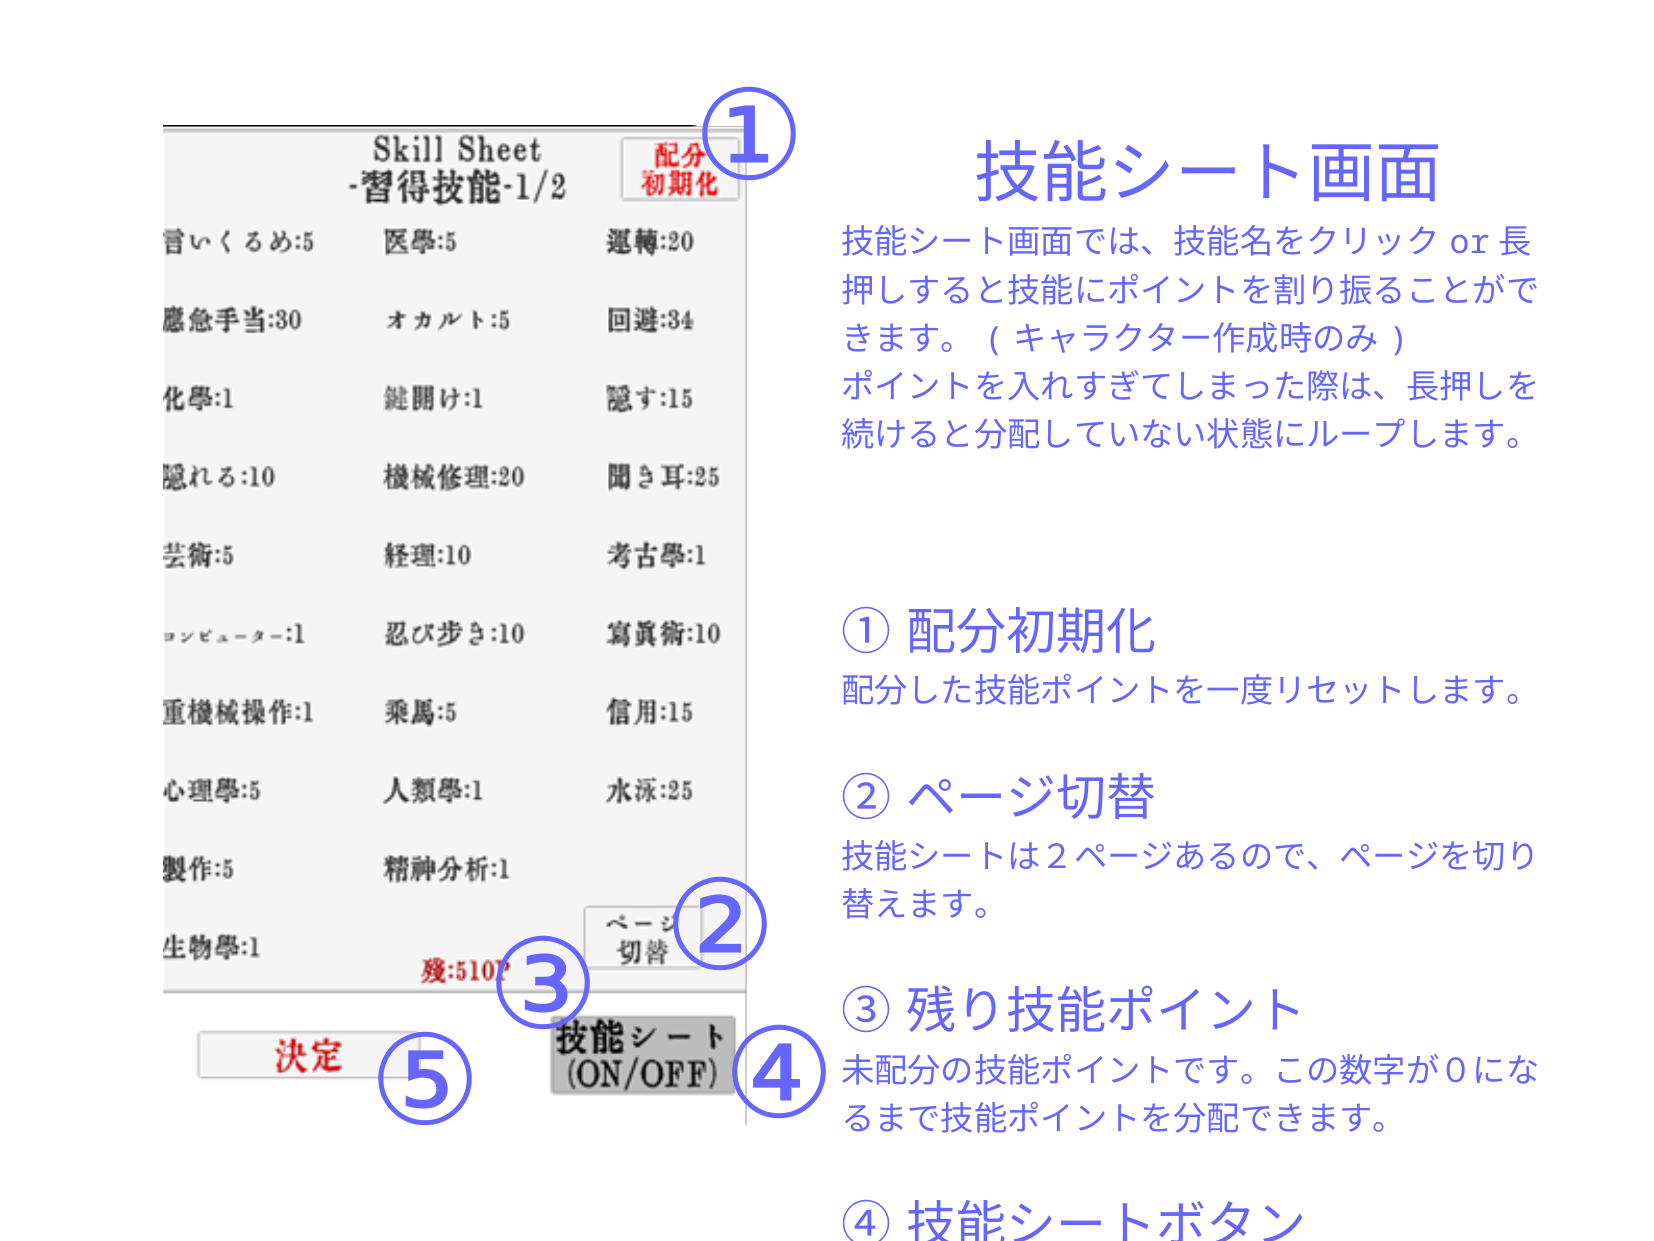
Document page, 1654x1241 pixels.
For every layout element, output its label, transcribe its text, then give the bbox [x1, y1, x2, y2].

text_box ② [649, 849, 768, 1063]
text_box ④ [708, 996, 826, 1211]
picture [163, 125, 826, 1125]
text_box ③ [472, 908, 591, 1123]
text_box 技能シート画面 技能シート画面では、技能名をクリックor長押しすると技能にポイントを割り振ることができます。(キャラクター作成時のみ) ポイントを入れすぎてしまった際は、長押しを続けると分配していない状態にループします。 ①配分初期化 配分した技能ポイントを一度リセットします。 ②ページ切替 技能シートは２ページあるので、ページを切り替えます。 ③残り技能ポイント 未配分の技能ポイントです。この数字が０になるまで技能ポイントを分配できます。 ④技能シートボタン このボタンを押すと技能シート画面を終了します。 ⑤決定ボタン 前画面（キャラクターシート画面）の決定ボタンです。この画面からでもキャラクターを決定することは可能です。 [826, 111, 1565, 1241]
text_box ⑤ [354, 1003, 473, 1218]
text_box ① [679, 59, 798, 273]
